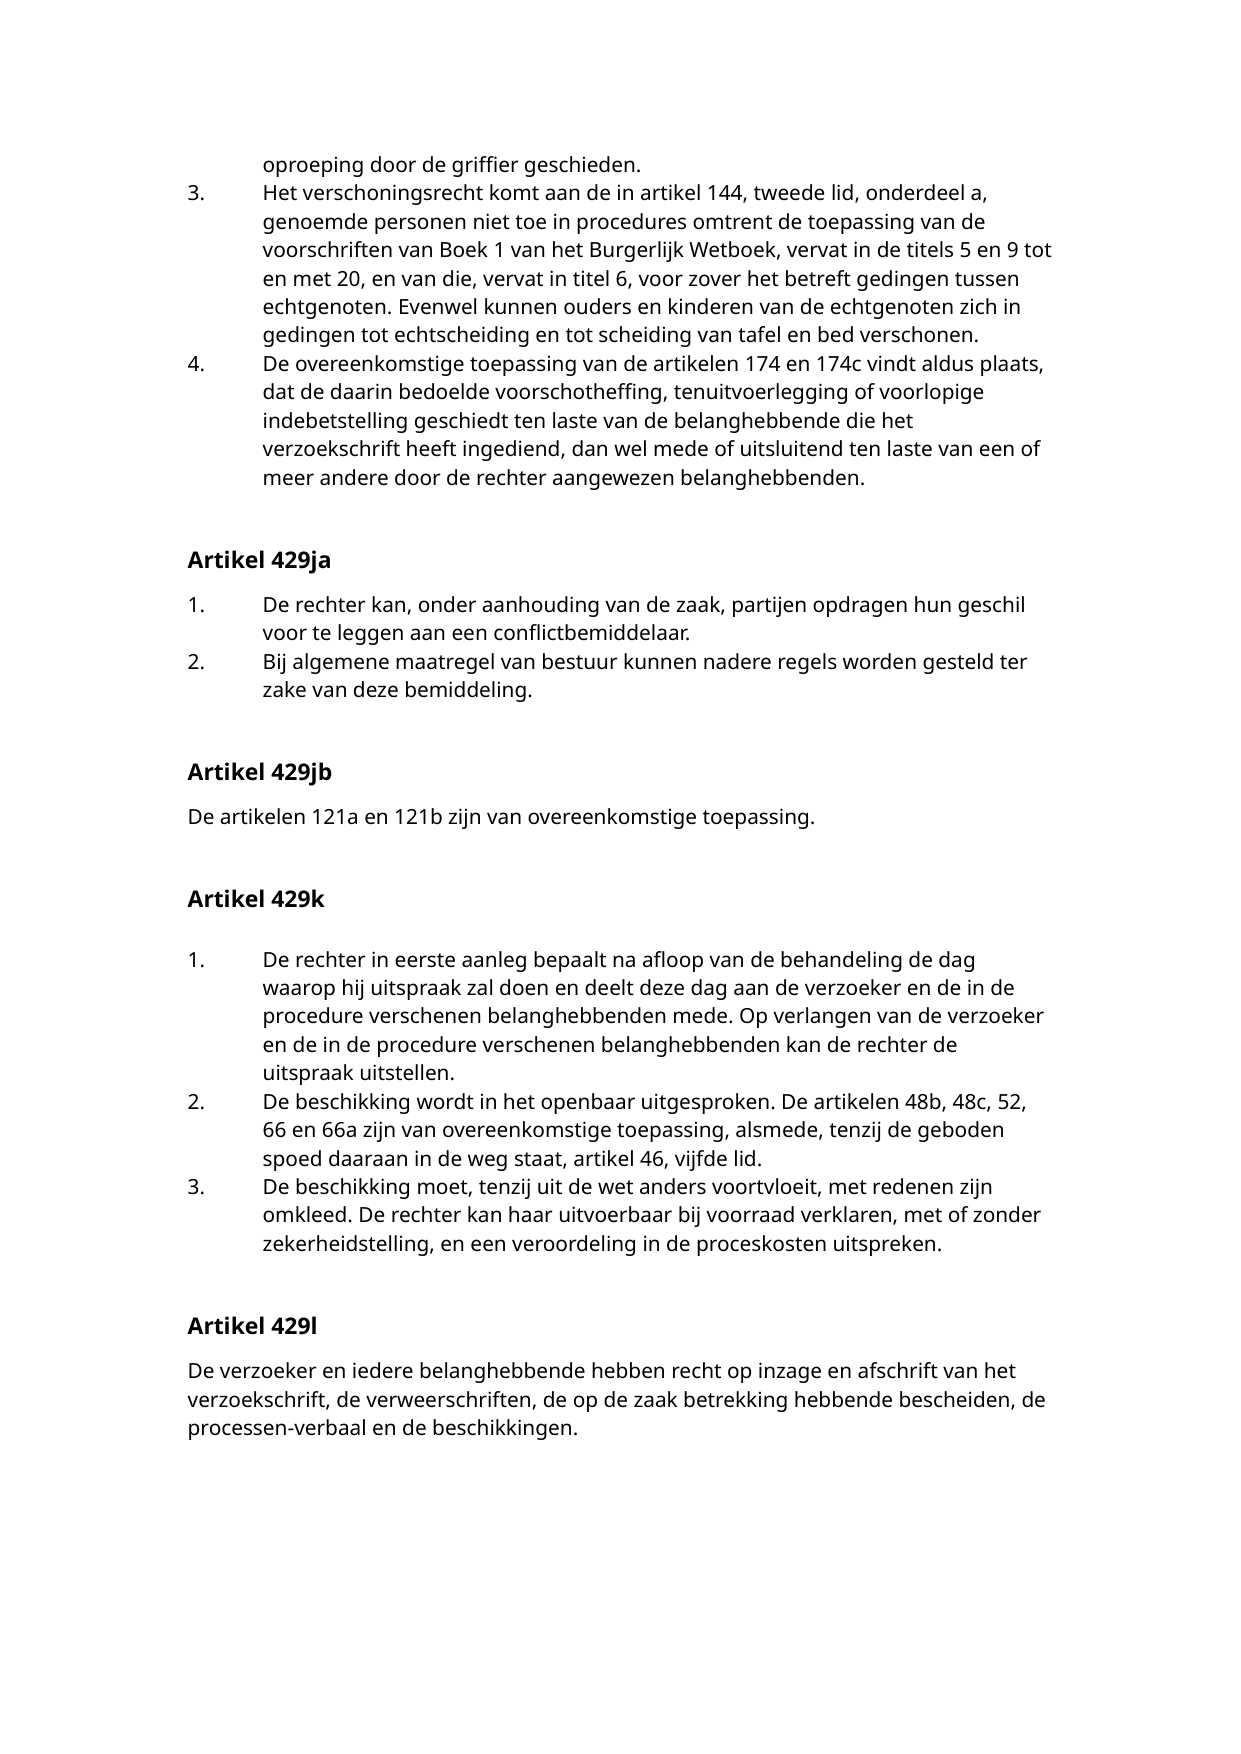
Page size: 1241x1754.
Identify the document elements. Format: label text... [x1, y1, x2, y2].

subtitle Artikel 429k [187, 883, 1053, 915]
subtitle Artikel 429l [187, 1310, 1053, 1341]
list De beschikking moet, tenzij uit de wet anders voortvloeit, met redenen zijn omkleed. De rechter kan haar uitvoerbaar bij voorraad verklaren, met of zonder zekerheidstelling, en een veroordeling in de proceskosten uitspreken. [187, 1172, 1053, 1257]
subtitle Artikel 429jb [187, 756, 1053, 787]
list Bij algemene maatregel van bestuur kunnen nadere regels worden gesteld ter zake van deze bemiddeling. [187, 647, 1053, 704]
list De rechter kan, onder aanhouding van de zaak, partijen opdragen hun geschil voor te leggen aan een conflictbemiddelaar. [187, 590, 1053, 647]
list Het verschoningsrecht komt aan de in artikel 144, tweede lid, onderdeel a, genoemde personen niet toe in procedures omtrent de toepassing van de voorschriften van Boek 1 van het Burgerlijk Wetboek, vervat in de titels 5 en 9 tot en met 20, en van die, vervat in titel 6, voor zover het betreft gedingen tussen echtgenoten. Evenwel kunnen ouders en kinderen van de echtgenoten zich in gedingen tot echtscheiding en tot scheiding van tafel en bed verschonen. [187, 178, 1053, 349]
subtitle Artikel 429ja [187, 544, 1053, 575]
list De beschikking wordt in het openbaar uitgesproken. De artikelen 48b, 48c, 52, 66 en 66a zijn van overeenkomstige toepassing, alsmede, tenzij de geboden spoed daaraan in de weg staat, artikel 46, vijfde lid. [187, 1087, 1053, 1172]
list De rechter in eerste aanleg bepaalt na afloop van de behandeling de dag waarop hij uitspraak zal doen en deelt deze dag aan de verzoeker en de in de procedure verschenen belanghebbenden mede. Op verlangen van de verzoeker en de in de procedure verschenen belanghebbenden kan de rechter de uitspraak uitstellen. [187, 945, 1053, 1087]
text De verzoeker en iedere belanghebbende hebben recht op inzage en afschrift van het verzoekschrift, de verweerschriften, de op de zaak betrekking hebbende bescheiden, de processen-verbaal en de beschikkingen. [187, 1356, 1053, 1442]
text De artikelen 121a en 121b zijn van overeenkomstige toepassing. [187, 802, 1053, 831]
list De overeenkomstige toepassing van de artikelen 174 en 174c vindt aldus plaats, dat de daarin bedoelde voorschotheffing, tenuitvoerlegging of voorlopige indebetstelling geschiedt ten laste van de belanghebbende die het verzoekschrift heeft ingediend, dan wel mede of uitsluitend ten laste van een of meer andere door de rechter aangewezen belanghebbenden. [187, 349, 1053, 491]
list oproeping door de griffier geschieden. [187, 150, 1053, 178]
